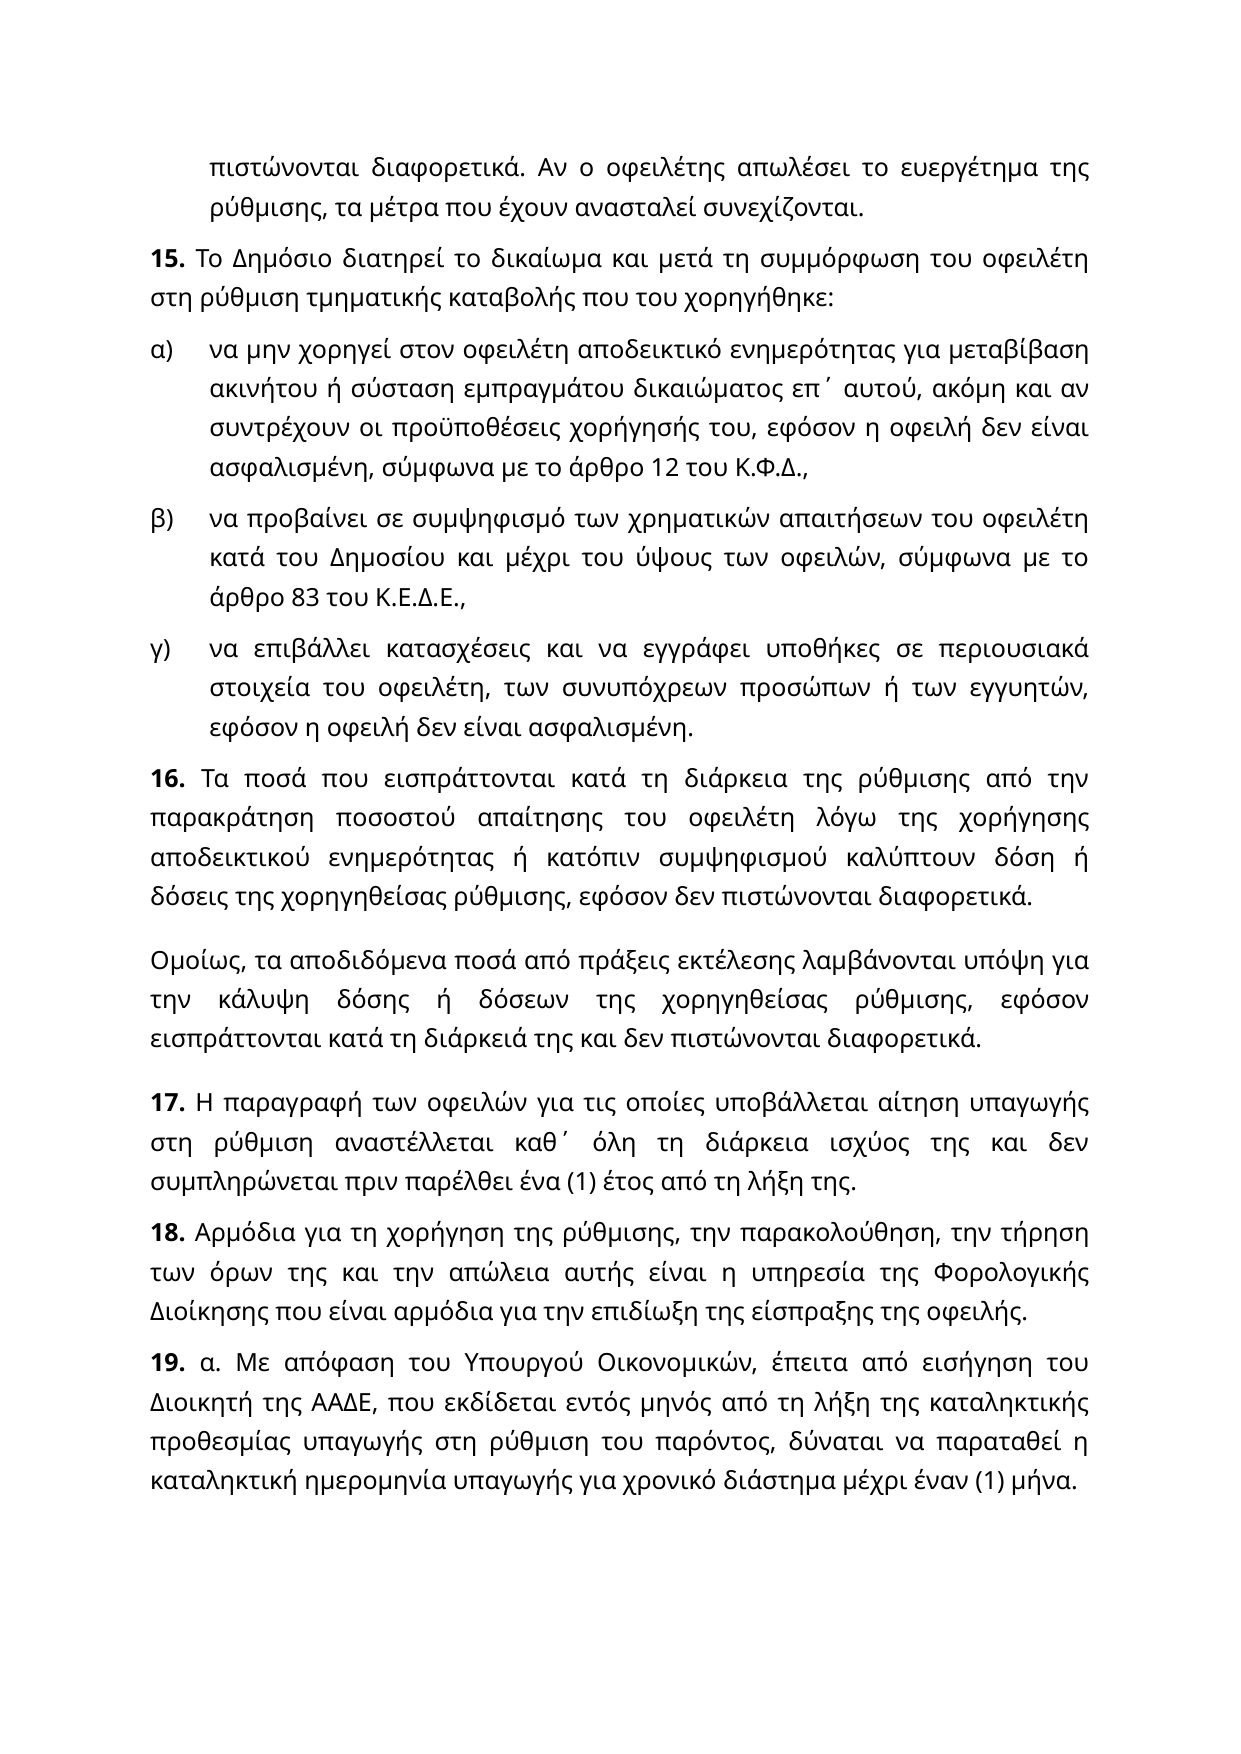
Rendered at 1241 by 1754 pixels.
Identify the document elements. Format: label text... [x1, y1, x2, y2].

text 19. α. Με απόφαση του Υπουργού Οικονομικών, έπειτα από εισήγηση του Διοικητή της ΑΑΔΕ, που εκδίδεται εντός μηνός από τη λήξη της καταληκτικής προθεσμίας υπαγωγής στη ρύθμιση του παρόντος, δύναται να παραταθεί η καταληκτική ημερομηνία υπαγωγής για χρονικό διάστημα μέχρι έναν (1) μήνα. [150, 1345, 1090, 1497]
list πιστώνονται διαφορετικά. Αν ο οφειλέτης απωλέσει το ευεργέτημα της ρύθμισης, τα μέτρα που έχουν ανασταλεί συνεχίζονται. [150, 150, 1090, 223]
list γ) να επιβάλλει κατασχέσεις και να εγγράφει υποθήκες σε περιουσιακά στοιχεία του οφειλέτη, των συνυπόχρεων προσώπων ή των εγγυητών, εφόσον η οφειλή δεν είναι ασφαλισμένη. [150, 631, 1090, 743]
text Ομοίως, τα αποδιδόμενα ποσά από πράξεις εκτέλεσης λαμβάνονται υπόψη για την κάλυψη δόσης ή δόσεων της χορηγηθείσας ρύθμισης, εφόσον εισπράττονται κατά τη διάρκειά της και δεν πιστώνονται διαφορετικά. [150, 942, 1090, 1055]
list α) να μην χορηγεί στον οφειλέτη αποδεικτικό ενημερότητας για μεταβίβαση ακινήτου ή σύσταση εμπραγμάτου δικαιώματος επ΄ αυτού, ακόμη και αν συντρέχουν οι προϋποθέσεις χορήγησής του, εφόσον η οφειλή δεν είναι ασφαλισμένη, σύμφωνα με το άρθρο 12 του Κ.Φ.Δ., [150, 332, 1090, 483]
text 16. Τα ποσά που εισπράττονται κατά τη διάρκεια της ρύθμισης από την παρακράτηση ποσοστού απαίτησης του οφειλέτη λόγω της χορήγησης αποδεικτικού ενημερότητας ή κατόπιν συμψηφισμού καλύπτουν δόση ή δόσεις της χορηγηθείσας ρύθμισης, εφόσον δεν πιστώνονται διαφορετικά. [150, 761, 1090, 912]
text 18. Αρμόδια για τη χορήγηση της ρύθμισης, την παρακολούθηση, την τήρηση των όρων της και την απώλεια αυτής είναι η υπηρεσία της Φορολογικής Διοίκησης που είναι αρμόδια για την επιδίωξη της είσπραξης της οφειλής. [150, 1215, 1090, 1327]
text 15. Το Δημόσιο διατηρεί το δικαίωμα και μετά τη συμμόρφωση του οφειλέτη στη ρύθμιση τμηματικής καταβολής που του χορηγήθηκε: [150, 241, 1090, 314]
text 17. Η παραγραφή των οφειλών για τις οποίες υποβάλλεται αίτηση υπαγωγής στη ρύθμιση αναστέλλεται καθ΄ όλη τη διάρκεια ισχύος της και δεν συμπληρώνεται πριν παρέλθει ένα (1) έτος από τη λήξη της. [150, 1085, 1090, 1197]
list β) να προβαίνει σε συμψηφισμό των χρηματικών απαιτήσεων του οφειλέτη κατά του Δημοσίου και μέχρι του ύψους των οφειλών, σύμφωνα με το άρθρο 83 του Κ.Ε.Δ.Ε., [150, 501, 1090, 613]
